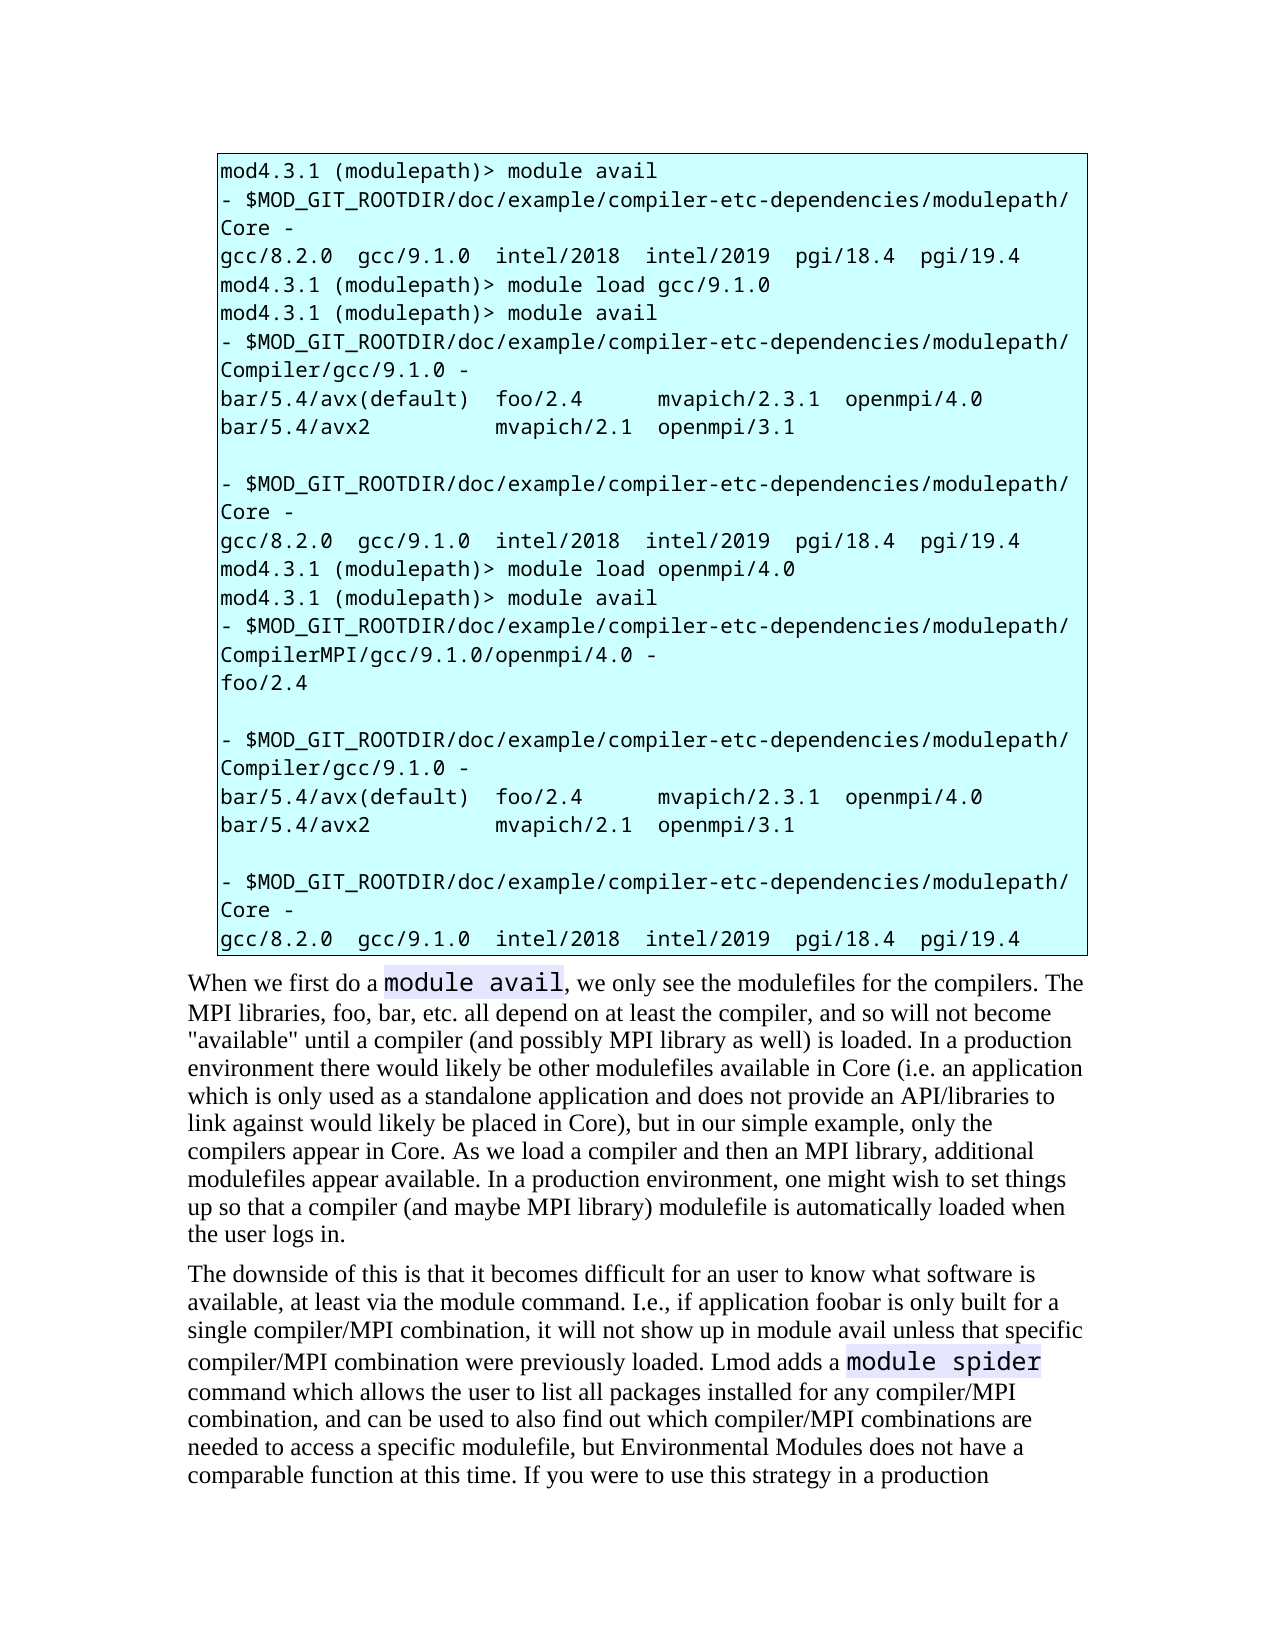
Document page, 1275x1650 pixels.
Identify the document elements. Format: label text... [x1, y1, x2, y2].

text mod4.3.1 (modulepath)> module avail - $MOD_GIT_ROOTDIR/doc/example/compiler-etc-dependencies/modulepath/Core - gcc/8.2.0 gcc/9.1.0 intel/2018 intel/2019 pgi/18.4 pgi/19.4 mod4.3.1 (modulepath)> module load gcc/9.1.0 mod4.3.1 (modulepath)> module avail - $MOD_GIT_ROOTDIR/doc/example/compiler-etc-dependencies/modulepath/Compiler/gcc/9.1.0 - bar/5.4/avx(default) foo/2.4 mvapich/2.3.1 openmpi/4.0 bar/5.4/avx2 mvapich/2.1 openmpi/3.1 - $MOD_GIT_ROOTDIR/doc/example/compiler-etc-dependencies/modulepath/Core - gcc/8.2.0 gcc/9.1.0 intel/2018 intel/2019 pgi/18.4 pgi/19.4 mod4.3.1 (modulepath)> module load openmpi/4.0 mod4.3.1 (modulepath)> module avail - $MOD_GIT_ROOTDIR/doc/example/compiler-etc-dependencies/modulepath/CompilerMPI/gcc/9.1.0/openmpi/4.0 - foo/2.4 - $MOD_GIT_ROOTDIR/doc/example/compiler-etc-dependencies/modulepath/Compiler/gcc/9.1.0 - bar/5.4/avx(default) foo/2.4 mvapich/2.3.1 openmpi/4.0 bar/5.4/avx2 mvapich/2.1 openmpi/3.1 - $MOD_GIT_ROOTDIR/doc/example/compiler-etc-dependencies/modulepath/Core - gcc/8.2.0 gcc/9.1.0 intel/2018 intel/2019 pgi/18.4 pgi/19.4 [218, 154, 1087, 955]
text The downside of this is that it becomes difficult for an user to know what software is available, at least via the module command. I.e., if application foobar is only built for a single compiler/MPI combination, it will not show up in module avail unless that specific compiler/MPI combination were previously loaded. Lmod adds a module spider command which allows the user to list all packages installed for any compiler/MPI combination, and can be used to also find out which compiler/MPI combinations are needed to access a specific modulefile, but Environmental Modules does not have a comparable function at this time. If you were to use this strategy in a production [187, 1261, 1087, 1488]
text When we first do a module avail, we only see the modulefiles for the compilers. The MPI libraries, foo, bar, etc. all depend on at least the compiler, and so will not become "available" until a compiler (and possibly MPI library as well) is loaded. In a production environment there would likely be other modulefiles available in Core (i.e. an application which is only used as a standalone application and does not provide an API/libraries to link against would likely be placed in Core), but in our simple example, only the compilers appear in Core. As we load a compiler and then an MPI library, additional modulefiles appear available. In a production environment, one might wish to set things up so that a compiler (and maybe MPI library) modulefile is automatically loaded when the user logs in. [187, 964, 1087, 1248]
